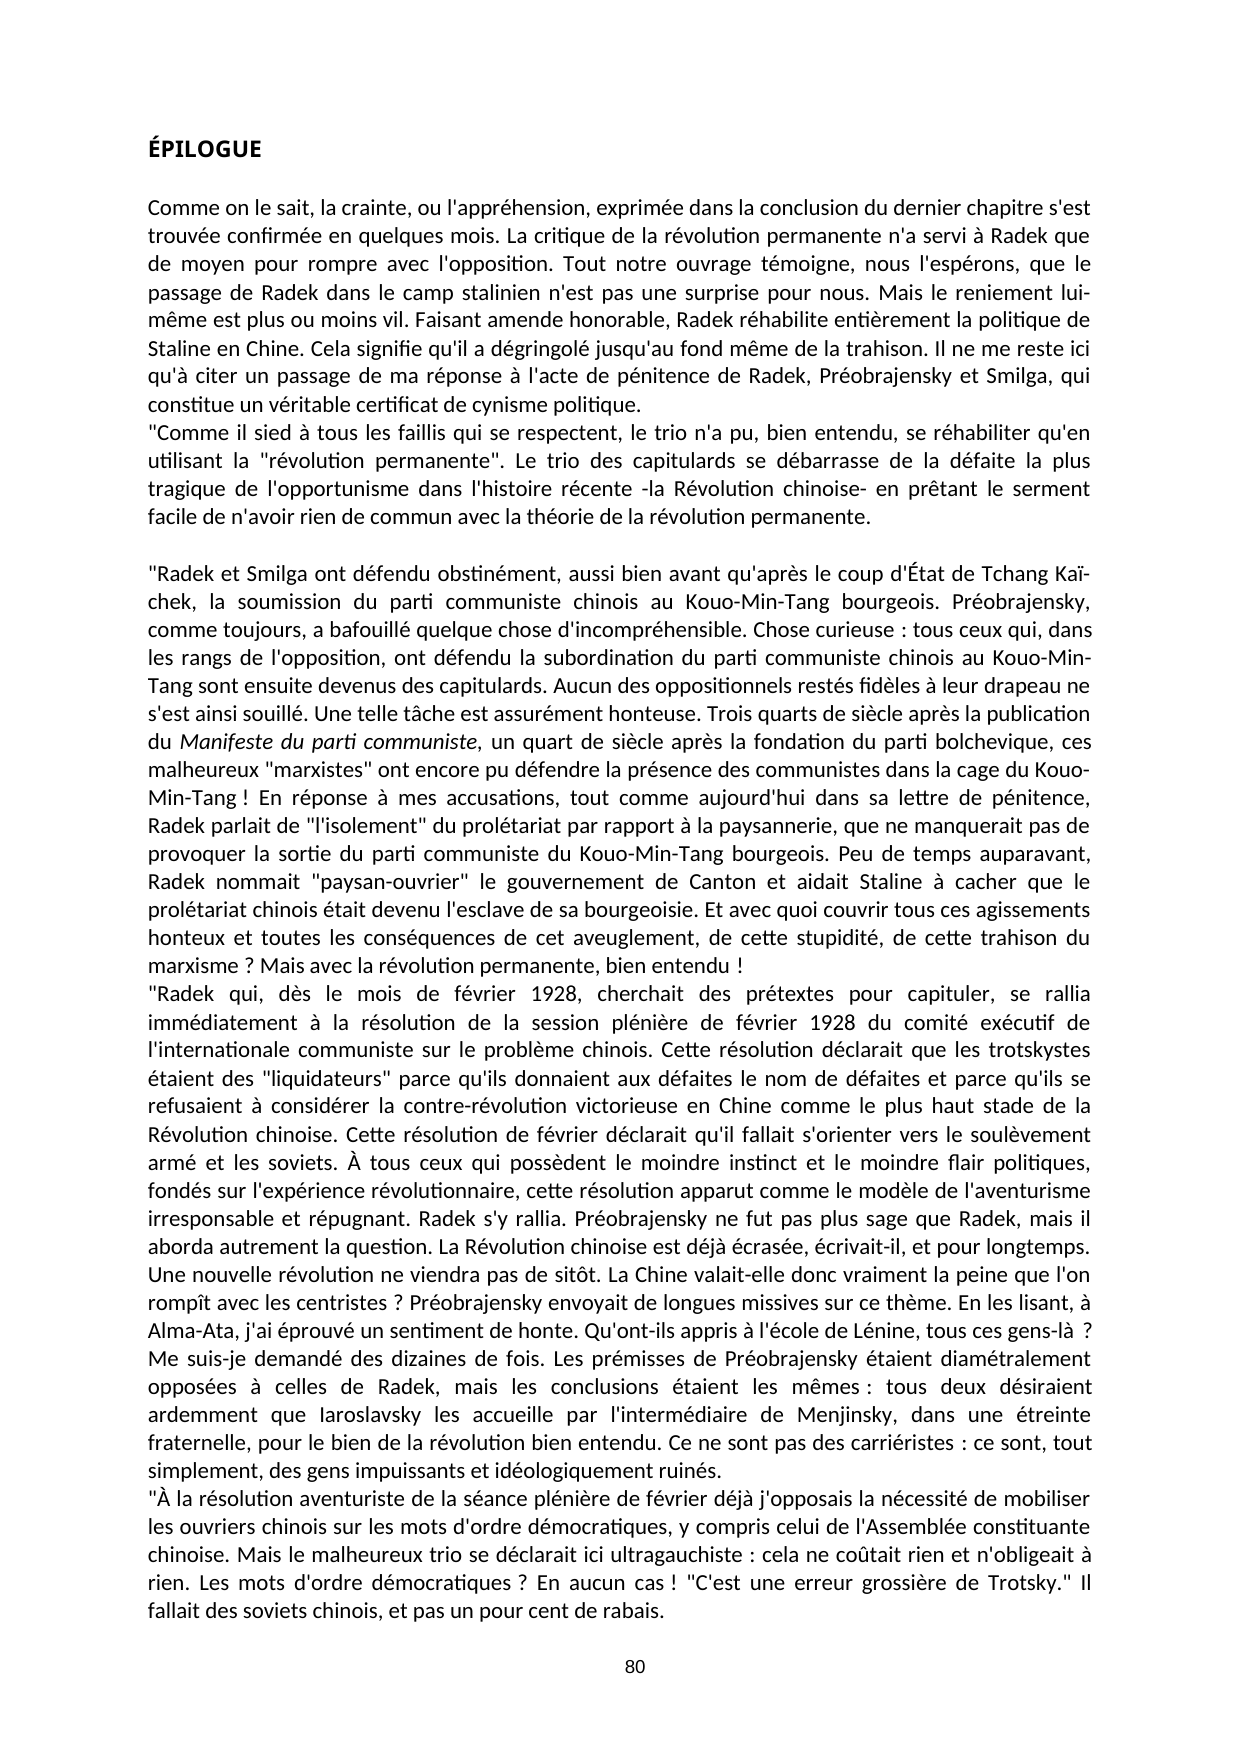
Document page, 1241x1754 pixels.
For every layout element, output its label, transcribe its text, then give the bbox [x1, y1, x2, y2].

text "À la résolution aventuriste de la séance plénière de février déjà j'opposais la nécessité de mobiliser les ouvriers chinois sur les mots d'ordre démocratiques, y compris celui de l'Assemblée constituante chinoise. Mais le malheureux trio se déclarait ici ultragauchiste : cela ne coûtait rien et n'obligeait à rien. Les mots d'ordre démocratiques ? En aucun cas ! "C'est une erreur grossière de Trotsky." Il fallait des soviets chinois, et pas un pour cent de rabais. [148, 1484, 1093, 1624]
text "Radek et Smilga ont défendu obstinément, aussi bien avant qu'après le coup d'État de Tchang Kaï-chek, la soumission du parti communiste chinois au Kouo-Min-Tang bourgeois. Préobrajensky, comme toujours, a bafouillé quelque chose d'incompréhensible. Chose curieuse : tous ceux qui, dans les rangs de l'opposition, ont défendu la subordination du parti communiste chinois au Kouo-Min-Tang sont ensuite devenus des capitulards. Aucun des oppositionnels restés fidèles à leur drapeau ne s'est ainsi souillé. Une telle tâche est assurément honteuse. Trois quarts de siècle après la publication du Manifeste du parti communiste, un quart de siècle après la fondation du parti bolchevique, ces malheureux "marxistes" ont encore pu défendre la présence des communistes dans la cage du Kouo-Min-Tang ! En réponse à mes accusations, tout comme aujourd'hui dans sa lettre de pénitence, Radek parlait de "l'isolement" du prolétariat par rapport à la paysannerie, que ne manquerait pas de provoquer la sortie du parti communiste du Kouo-Min-Tang bourgeois. Peu de temps auparavant, Radek nommait "paysan-ouvrier" le gouvernement de Canton et aidait Staline à cacher que le prolétariat chinois était devenu l'esclave de sa bourgeoisie. Et avec quoi couvrir tous ces agissements honteux et toutes les conséquences de cet aveuglement, de cette stupidité, de cette trahison du marxisme ? Mais avec la révolution permanente, bien entendu ! [148, 559, 1093, 979]
text "Comme il sied à tous les faillis qui se respectent, le trio n'a pu, bien entendu, se réhabiliter qu'en utilisant la "révolution permanente". Le trio des capitulards se débarrasse de la défaite la plus tragique de l'opportunisme dans l'histoire récente -la Révolution chinoise- en prêtant le serment facile de n'avoir rien de commun avec la théorie de la révolution permanente. [148, 418, 1093, 530]
subtitle ÉPILOGUE [148, 133, 1093, 164]
text Comme on le sait, la crainte, ou l'appréhension, exprimée dans la conclusion du dernier chapitre s'est trouvée confirmée en quelques mois. La critique de la révolution permanente n'a servi à Radek que de moyen pour rompre avec l'opposition. Tout notre ouvrage témoigne, nous l'espérons, que le passage de Radek dans le camp stalinien n'est pas une surprise pour nous. Mais le reniement lui-même est plus ou moins vil. Faisant amende honorable, Radek réhabilite entièrement la politique de Staline en Chine. Cela signifie qu'il a dégringolé jusqu'au fond même de la trahison. Il ne me reste ici qu'à citer un passage de ma réponse à l'acte de pénitence de Radek, Préobrajensky et Smilga, qui constitue un véritable certificat de cynisme politique. [148, 193, 1093, 418]
text "Radek qui, dès le mois de février 1928, cherchait des prétextes pour capituler, se rallia immédiatement à la résolution de la session plénière de février 1928 du comité exécutif de l'internationale communiste sur le problème chinois. Cette résolution déclarait que les trotskystes étaient des "liquidateurs" parce qu'ils donnaient aux défaites le nom de défaites et parce qu'ils se refusaient à considérer la contre-révolution victorieuse en Chine comme le plus haut stade de la Révolution chinoise. Cette résolution de février déclarait qu'il fallait s'orienter vers le soulèvement armé et les soviets. À tous ceux qui possèdent le moindre instinct et le moindre flair politiques, fondés sur l'expérience révolutionnaire, cette résolution apparut comme le modèle de l'aventurisme irresponsable et répugnant. Radek s'y rallia. Préobrajensky ne fut pas plus sage que Radek, mais il aborda autrement la question. La Révolution chinoise est déjà écrasée, écrivait-il, et pour longtemps. Une nouvelle révolution ne viendra pas de sitôt. La Chine valait-elle donc vraiment la peine que l'on rompît avec les centristes ? Préobrajensky envoyait de longues missives sur ce thème. En les lisant, à Alma-Ata, j'ai éprouvé un sentiment de honte. Qu'ont-ils appris à l'école de Lénine, tous ces gens-là ? Me suis-je demandé des dizaines de fois. Les prémisses de Préobrajensky étaient diamétralement opposées à celles de Radek, mais les conclusions étaient les mêmes : tous deux désiraient ardemment que Iaroslavsky les accueille par l'intermédiaire de Menjinsky, dans une étreinte fraternelle, pour le bien de la révolution bien entendu. Ce ne sont pas des carriéristes : ce sont, tout simplement, des gens impuissants et idéologiquement ruinés. [148, 979, 1093, 1484]
